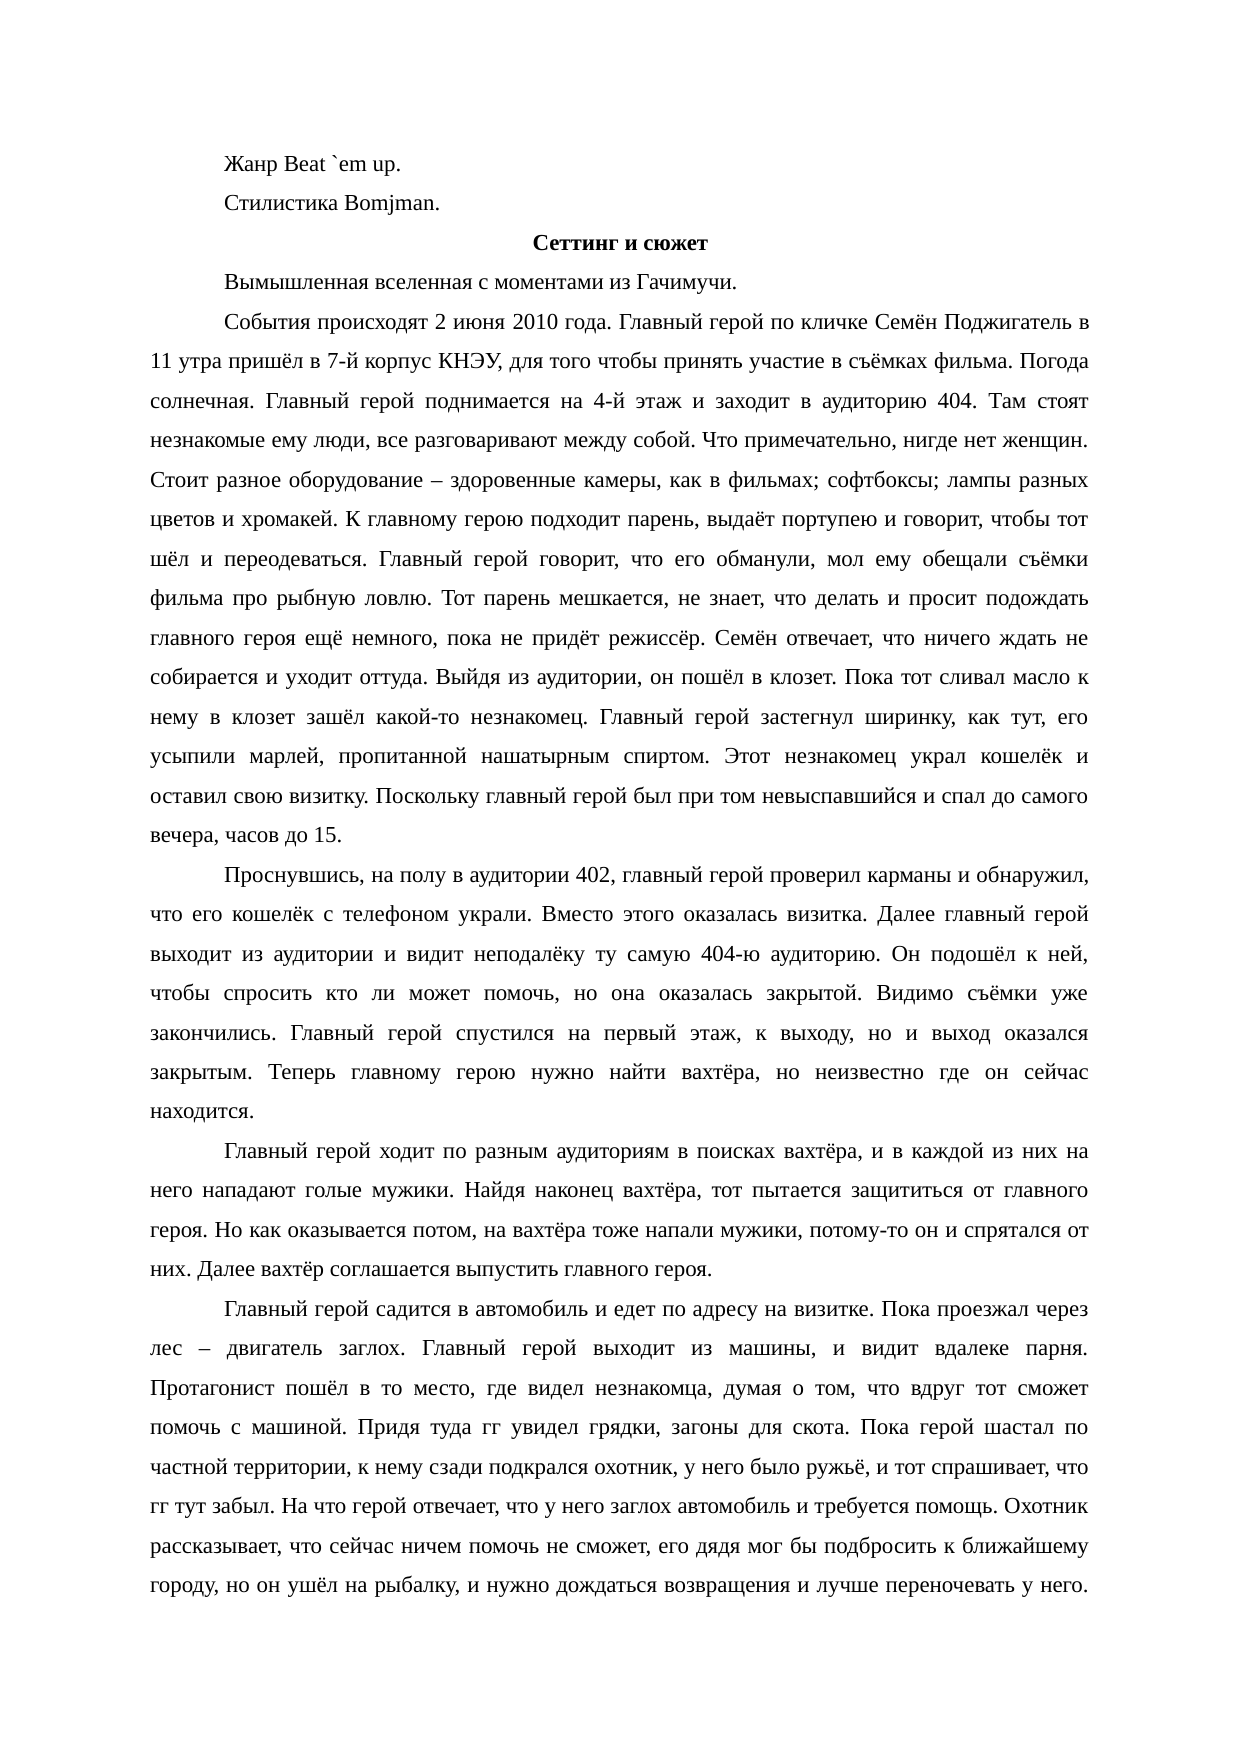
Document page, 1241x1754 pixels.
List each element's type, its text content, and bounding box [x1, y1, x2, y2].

text Стилистика Bomjman. [150, 189, 1090, 216]
text Главный герой ходит по разным аудиториям в поисках вахтёра, и в каждой из них на него нападают голые мужики. Найдя наконец вахтёра, тот пытается защититься от главного героя. Но как оказывается потом, на вахтёра тоже напали мужики, потому-то он и спрятался от них. Далее вахтёр соглашается выпустить главного героя. [150, 1137, 1090, 1282]
text Сеттинг и сюжет [150, 229, 1090, 255]
text Вымышленная вселенная с моментами из Гачимучи. [150, 268, 1090, 295]
text События происходят 2 июня 2010 года. Главный герой по кличке Семён Поджигатель в 11 утра пришёл в 7-й корпус КНЭУ, для того чтобы принять участие в съёмках фильма. Погода солнечная. Главный герой поднимается на 4-й этаж и заходит в аудиторию 404. Там стоят незнакомые ему люди, все разговаривают между собой. Что примечательно, нигде нет женщин. Стоит разное оборудование – здоровенные камеры, как в фильмах; софтбоксы; лампы разных цветов и хромакей. К главному герою подходит парень, выдаёт портупею и говорит, чтобы тот шёл и переодеваться. Главный герой говорит, что его обманули, мол ему обещали съёмки фильма про рыбную ловлю. Тот парень мешкается, не знает, что делать и просит подождать главного героя ещё немного, пока не придёт режиссёр. Семён отвечает, что ничего ждать не собирается и уходит оттуда. Выйдя из аудитории, он пошёл в клозет. Пока тот сливал масло к нему в клозет зашёл какой-то незнакомец. Главный герой застегнул ширинку, как тут, его усыпили марлей, пропитанной нашатырным спиртом. Этот незнакомец украл кошелёк и оставил свою визитку. Поскольку главный герой был при том невыспавшийся и спал до самого вечера, часов до 15. [150, 308, 1090, 847]
text Проснувшись, на полу в аудитории 402, главный герой проверил карманы и обнаружил, что его кошелёк с телефоном украли. Вместо этого оказалась визитка. Далее главный герой выходит из аудитории и видит неподалёку ту самую 404-ю аудиторию. Он подошёл к ней, чтобы спросить кто ли может помочь, но она оказалась закрытой. Видимо съёмки уже закончились. Главный герой спустился на первый этаж, к выходу, но и выход оказался закрытым. Теперь главному герою нужно найти вахтёра, но неизвестно где он сейчас находится. [150, 861, 1090, 1124]
text Главный герой садится в автомобиль и едет по адресу на визитке. Пока проезжал через лес – двигатель заглох. Главный герой выходит из машины, и видит вдалеке парня. Протагонист пошёл в то место, где видел незнакомца, думая о том, что вдруг тот сможет помочь с машиной. Придя туда гг увидел грядки, загоны для скота. Пока герой шастал по частной территории, к нему сзади подкрался охотник, у него было ружьё, и тот спрашивает, что гг тут забыл. На что герой отвечает, что у него заглох автомобиль и требуется помощь. Охотник рассказывает, что сейчас ничем помочь не сможет, его дядя мог бы подбросить к ближайшему городу, но он ушёл на рыбалку, и нужно дождаться возвращения и лучше переночевать у него. [150, 1295, 1090, 1598]
text Жанр Beat `em up. [150, 150, 1090, 176]
